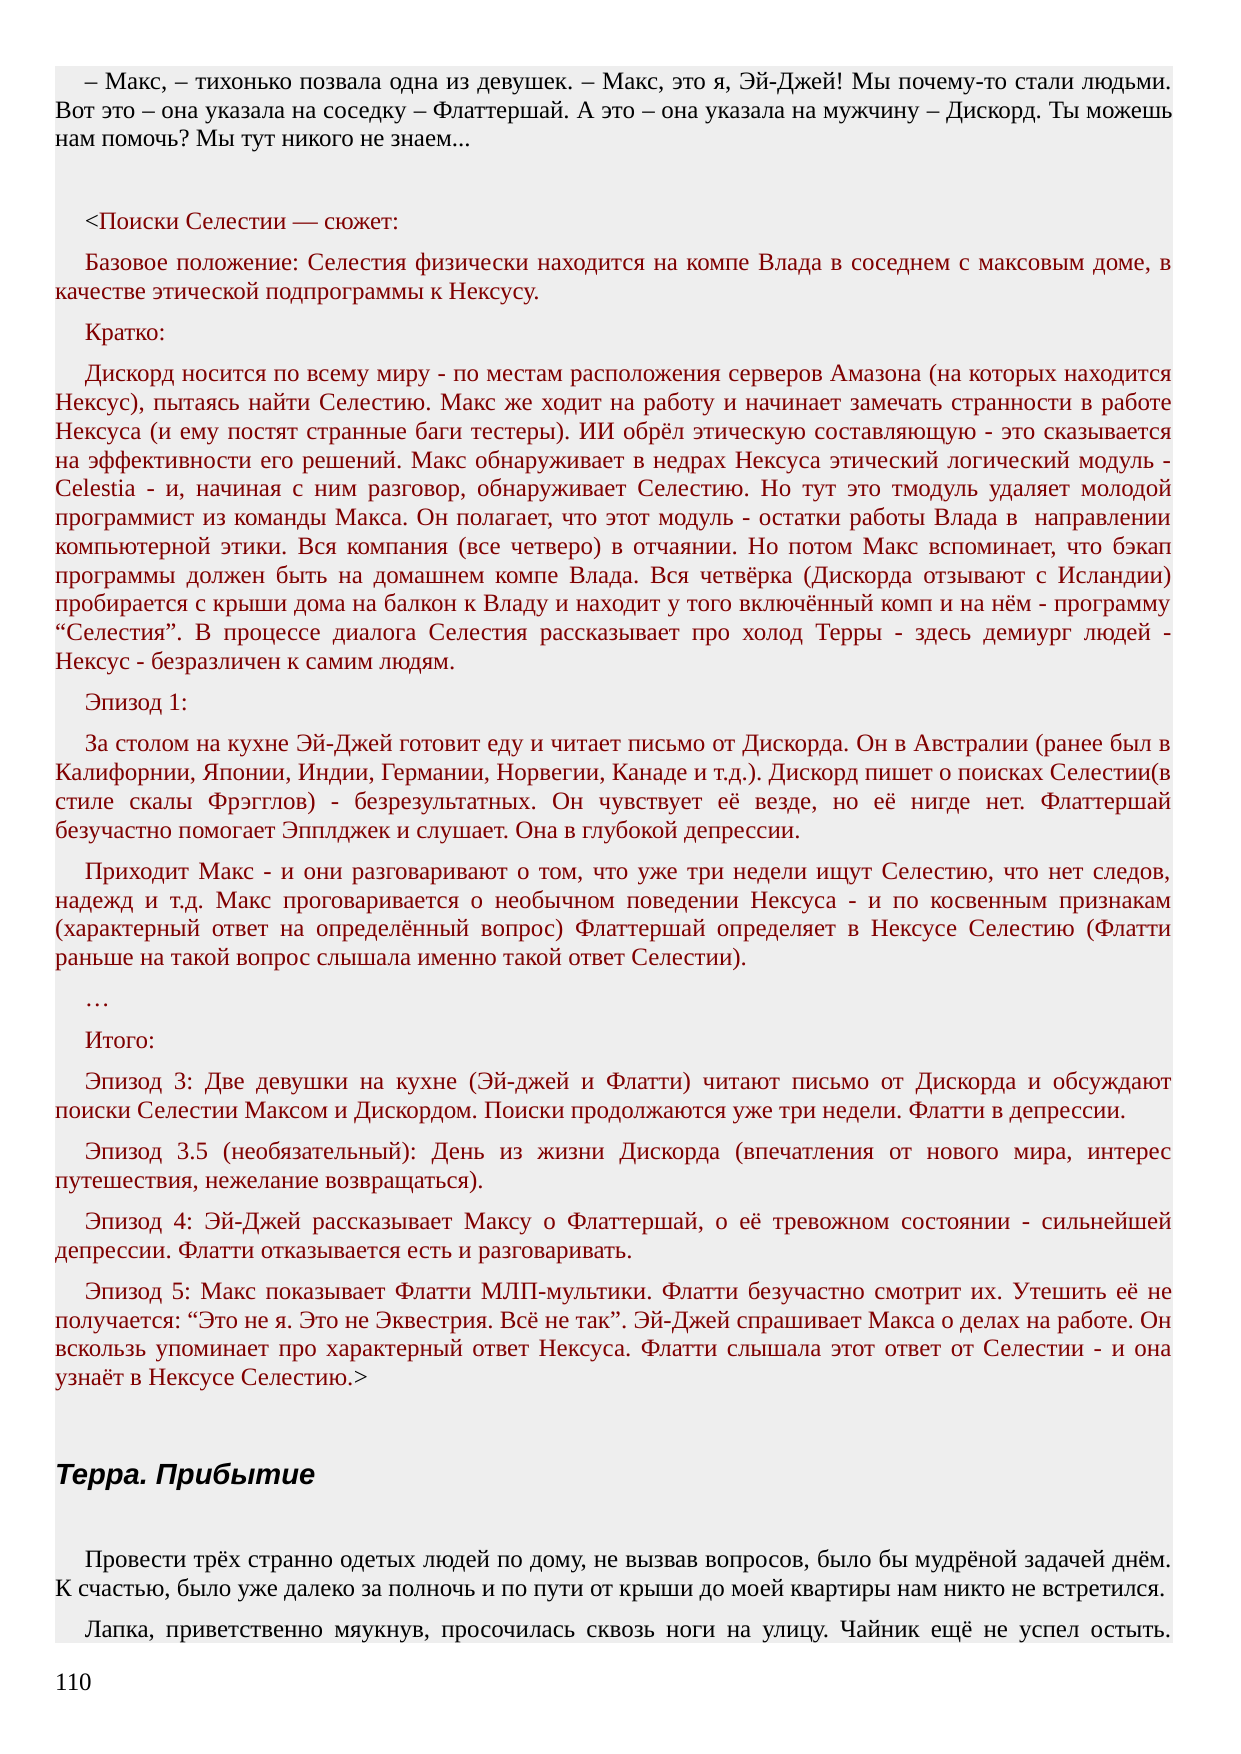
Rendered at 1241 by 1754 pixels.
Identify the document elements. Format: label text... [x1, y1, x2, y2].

text Эпизод 1: [55, 687, 1173, 716]
subtitle Терра. Прибытие [55, 1457, 1173, 1491]
text Эпизод 3.5 (необязательный): День из жизни Дискорда (впечатления от нового мира, интерес путешествия, нежелание возвращаться). [55, 1136, 1173, 1193]
text Провести трёх странно одетых людей по дому, не вызвав вопросов, было бы мудрёной задачей днём. К счастью, было уже далеко за полночь и по пути от крыши до моей квартиры нам никто не встретился. [55, 1544, 1173, 1602]
text <Поиски Селестии — сюжет: [55, 206, 1173, 235]
text … [55, 983, 1173, 1012]
text Базовое положение: Селестия физически находится на компе Влада в соседнем с максовым доме, в качестве этической подпрограммы к Нексусу. [55, 247, 1173, 305]
text Приходит Макс - и они разговаривают о том, что уже три недели ищут Селестию, что нет следов, надежд и т.д. Макс проговаривается о необычном поведении Нексуса - и по косвенным признакам (характерный ответ на определённый вопрос) Флаттершай определяет в Нексусе Селестию (Флатти раньше на такой вопрос слышала именно такой ответ Селестии). [55, 856, 1173, 971]
text Эпизод 3: Две девушки на кухне (Эй-джей и Флатти) читают письмо от Дискорда и обсуждают поиски Селестии Максом и Дискордом. Поиски продолжаются уже три недели. Флатти в депрессии. [55, 1066, 1173, 1123]
text Лапка, приветственно мяукнув, просочилась сквозь ноги на улицу. Чайник ещё не успел остыть. [55, 1614, 1173, 1643]
text Эпизод 4: Эй-Джей рассказывает Максу о Флаттершай, о её тревожном состоянии - сильнейшей депрессии. Флатти отказывается есть и разговаривать. [55, 1206, 1173, 1263]
text Дискорд носится по всему миру - по местам расположения серверов Амазона (на которых находится Нексус), пытаясь найти Селестию. Макс же ходит на работу и начинает замечать странности в работе Нексуса (и ему постят странные баги тестеры). ИИ обрёл этическую составляющую - это сказывается на эффективности его решений. Макс обнаруживает в недрах Нексуса этический логический модуль - Celestia - и, начиная с ним разговор, обнаруживает Селестию. Но тут это тмодуль удаляет молодой программист из команды Макса. Он полагает, что этот модуль - остатки работы Влада в направлении компьютерной этики. Вся компания (все четверо) в отчаянии. Но потом Макс вспоминает, что бэкап программы должен быть на домашнем компе Влада. Вся четвёрка (Дискорда отзывают с Исландии) пробирается с крыши дома на балкон к Владу и находит у того включённый комп и на нём - программу “Селестия”. В процессе диалога Селестия рассказывает про холод Терры - здесь демиург людей - Нексус - безразличен к самим людям. [55, 358, 1173, 675]
text За столом на кухне Эй-Джей готовит еду и читает письмо от Дискорда. Он в Австралии (ранее был в Калифорнии, Японии, Индии, Германии, Норвегии, Канаде и т.д.). Дискорд пишет о поисках Селестии(в стиле скалы Фрэгглов) - безрезультатных. Он чувствует её везде, но её нигде нет. Флаттершай безучастно помогает Эпплджек и слушает. Она в глубокой депрессии. [55, 728, 1173, 843]
text Кратко: [55, 317, 1173, 346]
text Итого: [55, 1025, 1173, 1053]
text – Макс, – тихонько позвала одна из девушек. – Макс, это я, Эй-Джей! Мы почему-то стали людьми. Вот это – она указала на соседку – Флаттершай. А это – она указала на мужчину – Дискорд. Ты можешь нам помочь? Мы тут никого не знаем... [55, 66, 1173, 152]
text Эпизод 5: Макс показывает Флатти МЛП-мультики. Флатти безучастно смотрит их. Утешить её не получается: “Это не я. Это не Эквестрия. Всё не так”. Эй-Джей спрашивает Макса о делах на работе. Он вскользь упоминает про характерный ответ Нексуса. Флатти слышала этот ответ от Селестии - и она узнаёт в Нексусе Селестию.> [55, 1276, 1173, 1391]
